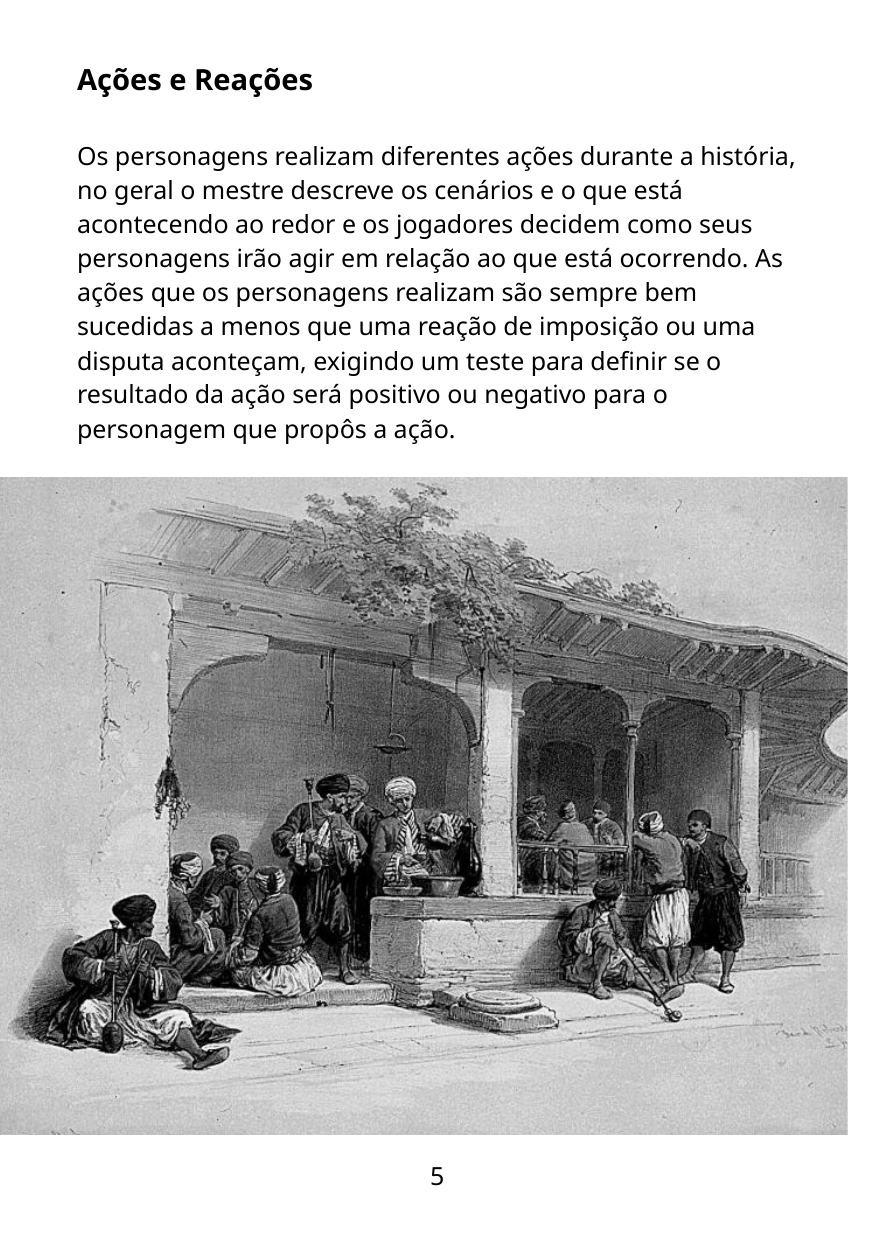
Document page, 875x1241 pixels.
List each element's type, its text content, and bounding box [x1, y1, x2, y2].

subtitle Ações e Reações [77, 59, 797, 99]
picture [0, 477, 848, 1135]
text Os personagens realizam diferentes ações durante a história, no geral o mestre descreve os cenários e o que está acontecendo ao redor e os jogadores decidem como seus personagens irão agir em relação ao que está ocorrendo. As ações que os personagens realizam são sempre bem sucedidas a menos que uma reação de imposição ou uma disputa aconteçam, exigindo um teste para definir se o resultado da ação será positivo ou negativo para o personagem que propôs a ação. [77, 139, 797, 445]
